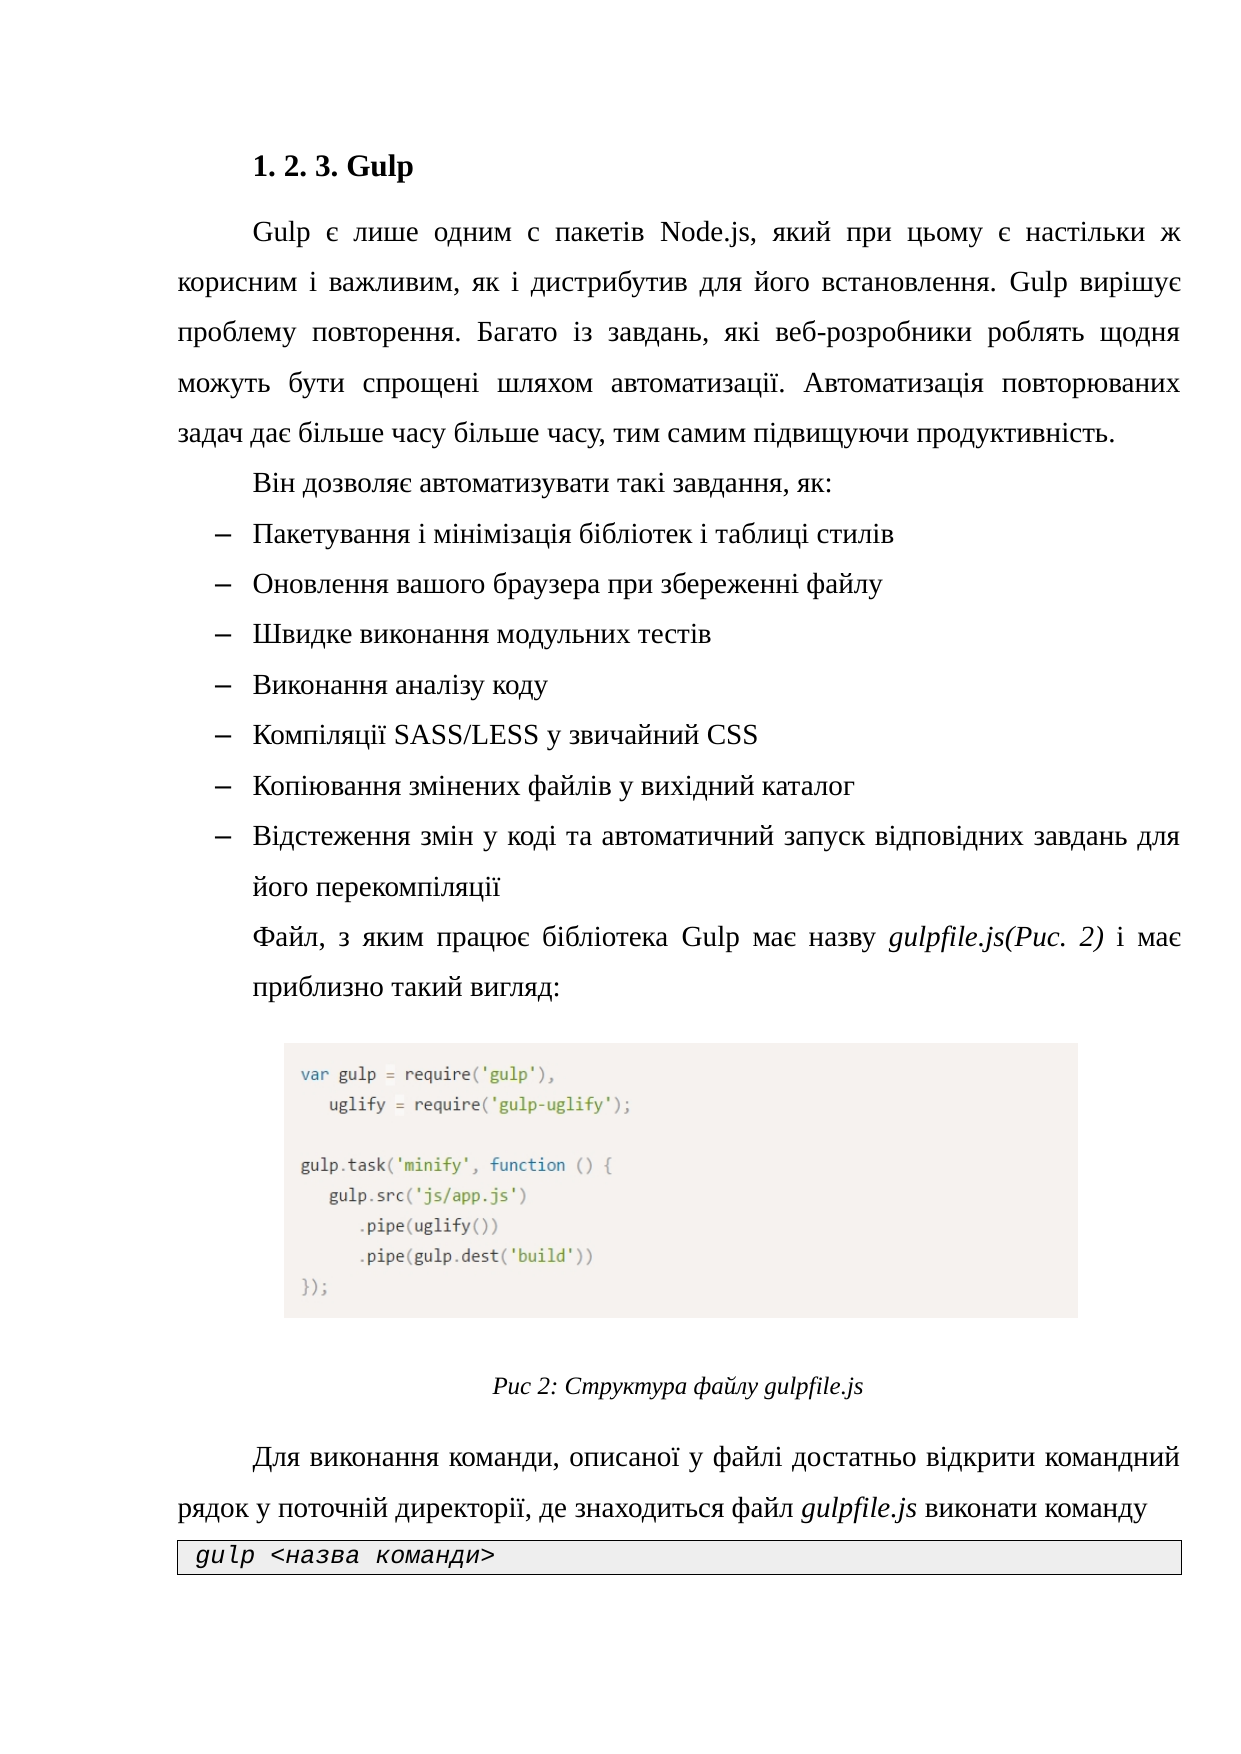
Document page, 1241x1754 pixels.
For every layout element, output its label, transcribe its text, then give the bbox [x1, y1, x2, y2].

list Копіювання змінених файлів у вихідний каталог [215, 768, 1181, 802]
text Рис 2: Структура файлу gulpfile.js [260, 1371, 1098, 1400]
list Компіляції SASS/LESS у звичайний CSS [215, 717, 1181, 751]
text gulp <назва команди> [178, 1541, 1181, 1574]
list Оновлення вашого браузера при збереженні файлу [215, 566, 1181, 600]
picture [284, 1043, 1078, 1318]
list Пакетування і мінімізація бібліотек і таблиці стилів [215, 516, 1181, 549]
text Він дозволяє автоматизувати такі завдання, як: [177, 466, 1181, 499]
text Gulp є лише одним с пакетів Node.js, який при цьому є настільки ж корисним і важливим, як і дистрибутив для його встановлення. Gulp вирішує проблему повторення. Багато із завдань, які веб-розробники роблять щодня можуть бути спрощені шляхом автоматизації. Автоматизація повторюваних задач дає більше часу більше часу, тим самим підвищуючи продуктивність. [177, 214, 1181, 449]
list Відстеження змін у коді та автоматичний запуск відповідних завдань для його перекомпіляції [215, 818, 1181, 902]
list Швидке виконання модульних тестів [215, 617, 1181, 650]
list Файл, з яким працює бібліотека Gulp має назву gulpfile.js(Рис. 2) і має приблизно такий вигляд: [215, 919, 1181, 1003]
subtitle 1. 2. 3. Gulp [177, 148, 1181, 183]
list Виконання аналізу коду [215, 667, 1181, 701]
text Для виконання команди, описаної у файлі достатньо відкрити командний рядок у поточній директорії, де знаходиться файл gulpfile.js виконати команду [177, 1020, 1181, 1523]
